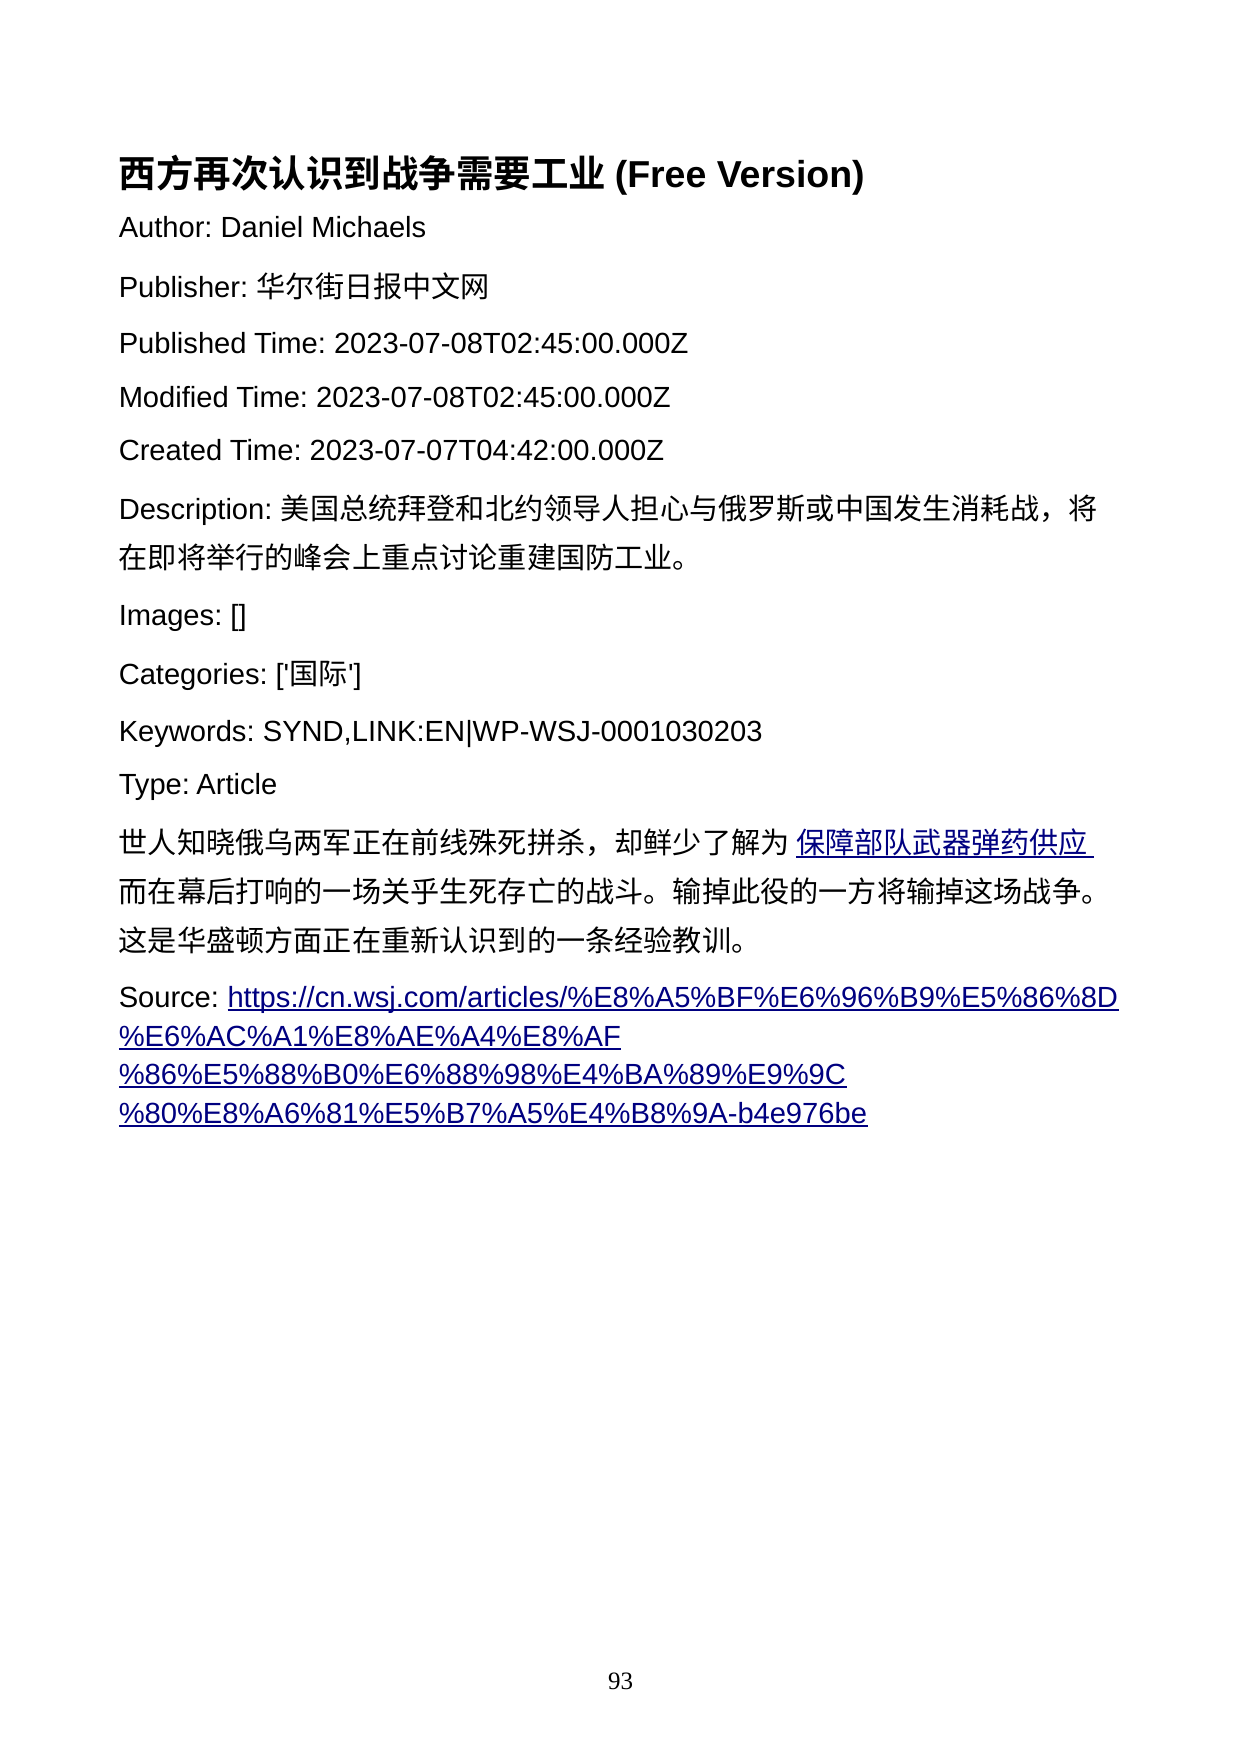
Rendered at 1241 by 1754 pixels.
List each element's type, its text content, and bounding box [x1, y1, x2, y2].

text Author: Daniel Michaels [118, 210, 1122, 244]
text Published Time: 2023-07-08T02:45:00.000Z [118, 327, 1122, 360]
text Modified Time: 2023-07-08T02:45:00.000Z [118, 380, 1122, 413]
text Created Time: 2023-07-07T04:42:00.000Z [118, 433, 1122, 466]
text Images: [] [118, 598, 1122, 631]
text Description: 美国总统拜登和北约领导人担心与俄罗斯或中国发生消耗战，将在即将举行的峰会上重点讨论重建国防工业。 [118, 486, 1122, 577]
text 世人知晓俄乌两军正在前线殊死拼杀，却鲜少了解为 保障部队武器弹药供应 而在幕后打响的一场关乎生死存亡的战斗。输掉此役的一方将输掉这场战争。这是华盛顿方面正在重新认识到的一条经验教训。 [118, 820, 1122, 959]
subtitle 西方再次认识到战争需要工业 (Free Version) [118, 143, 1122, 198]
text Publisher: 华尔街日报中文网 [118, 263, 1122, 306]
text Type: Article [118, 767, 1122, 801]
text Keywords: SYND,LINK:EN|WP-WSJ-0001030203 [118, 714, 1122, 747]
text Source: https://cn.wsj.com/articles/%E8%A5%BF%E6%96%B9%E5%86%8D%E6%AC%A1%E8%AE%A4%E8%AF%86%E5%88%B0%E6%88%98%E4%BA%89%E9%9C%80%E8%A6%81%E5%B7%A5%E4%B8%9A-b4e976be [118, 980, 1122, 1129]
text Categories: ['国际'] [118, 651, 1122, 693]
